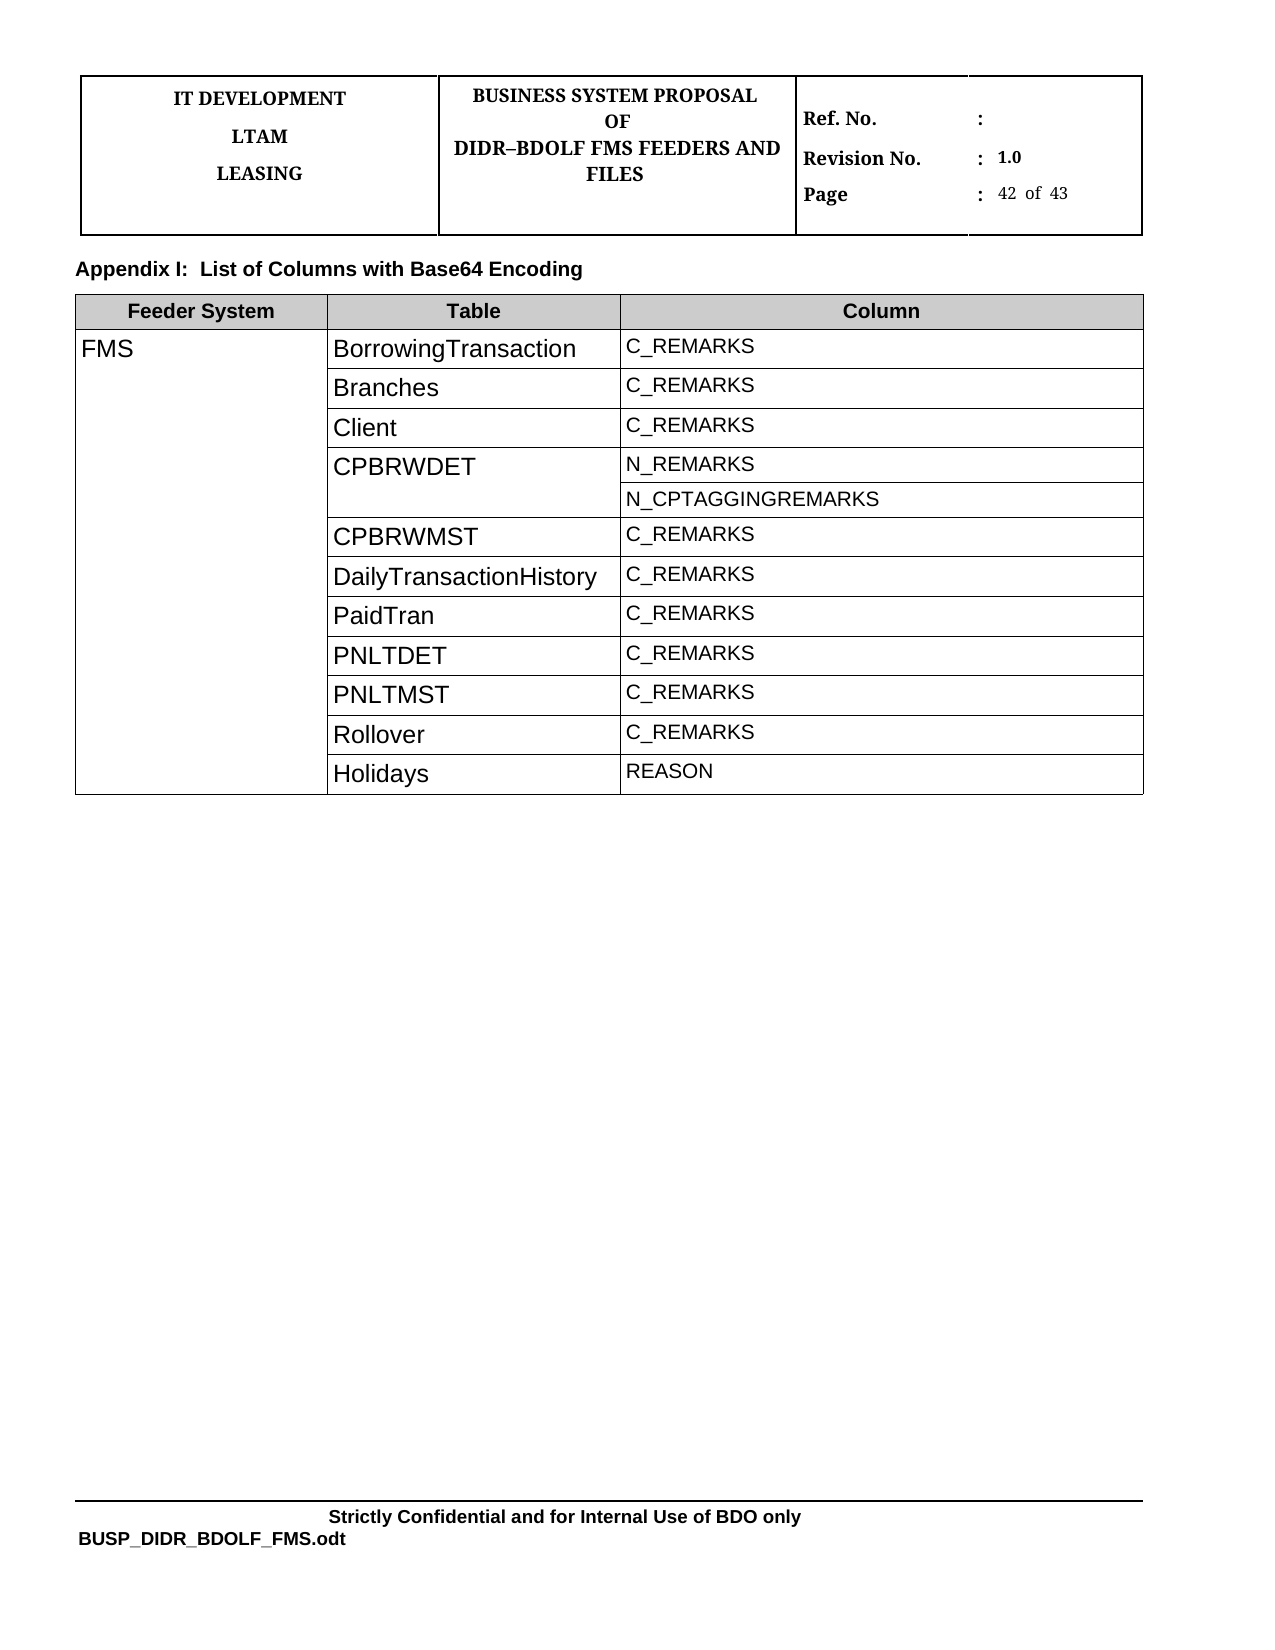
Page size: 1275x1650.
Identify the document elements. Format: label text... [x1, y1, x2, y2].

table_cell CPBRWDET [328, 448, 620, 517]
table_cell C_REMARKS [621, 637, 1143, 675]
list Appendix I: List of Columns with Base64 Encoding [75, 258, 1143, 281]
table_cell C_REMARKS [621, 518, 1143, 556]
table_cell DailyTransactionHistory [328, 557, 620, 596]
table_cell CPBRWMST [328, 518, 620, 556]
table_header Column [621, 295, 1143, 329]
table_cell C_REMARKS [621, 597, 1143, 636]
table_cell PNLTDET [328, 637, 620, 675]
table_cell C_REMARKS [621, 409, 1143, 447]
table_cell BorrowingTransaction [328, 330, 620, 368]
table_cell Rollover [328, 716, 620, 754]
table_header Table [328, 295, 620, 329]
table_cell C_REMARKS [621, 716, 1143, 754]
table_cell N_CPTAGGINGREMARKS [621, 483, 1143, 517]
table_cell Branches [328, 369, 620, 408]
table_header Feeder System [76, 295, 327, 329]
table_cell C_REMARKS [621, 557, 1143, 596]
table_cell REASON [621, 755, 1143, 794]
table_cell C_REMARKS [621, 369, 1143, 408]
table_cell FMS [76, 330, 327, 794]
table_cell N_REMARKS [621, 448, 1143, 482]
table_cell PaidTran [328, 597, 620, 636]
table_cell Holidays [328, 755, 620, 794]
table_cell C_REMARKS [621, 330, 1143, 368]
table_cell C_REMARKS [621, 676, 1143, 715]
table_cell PNLTMST [328, 676, 620, 715]
table_cell Client [328, 409, 620, 447]
